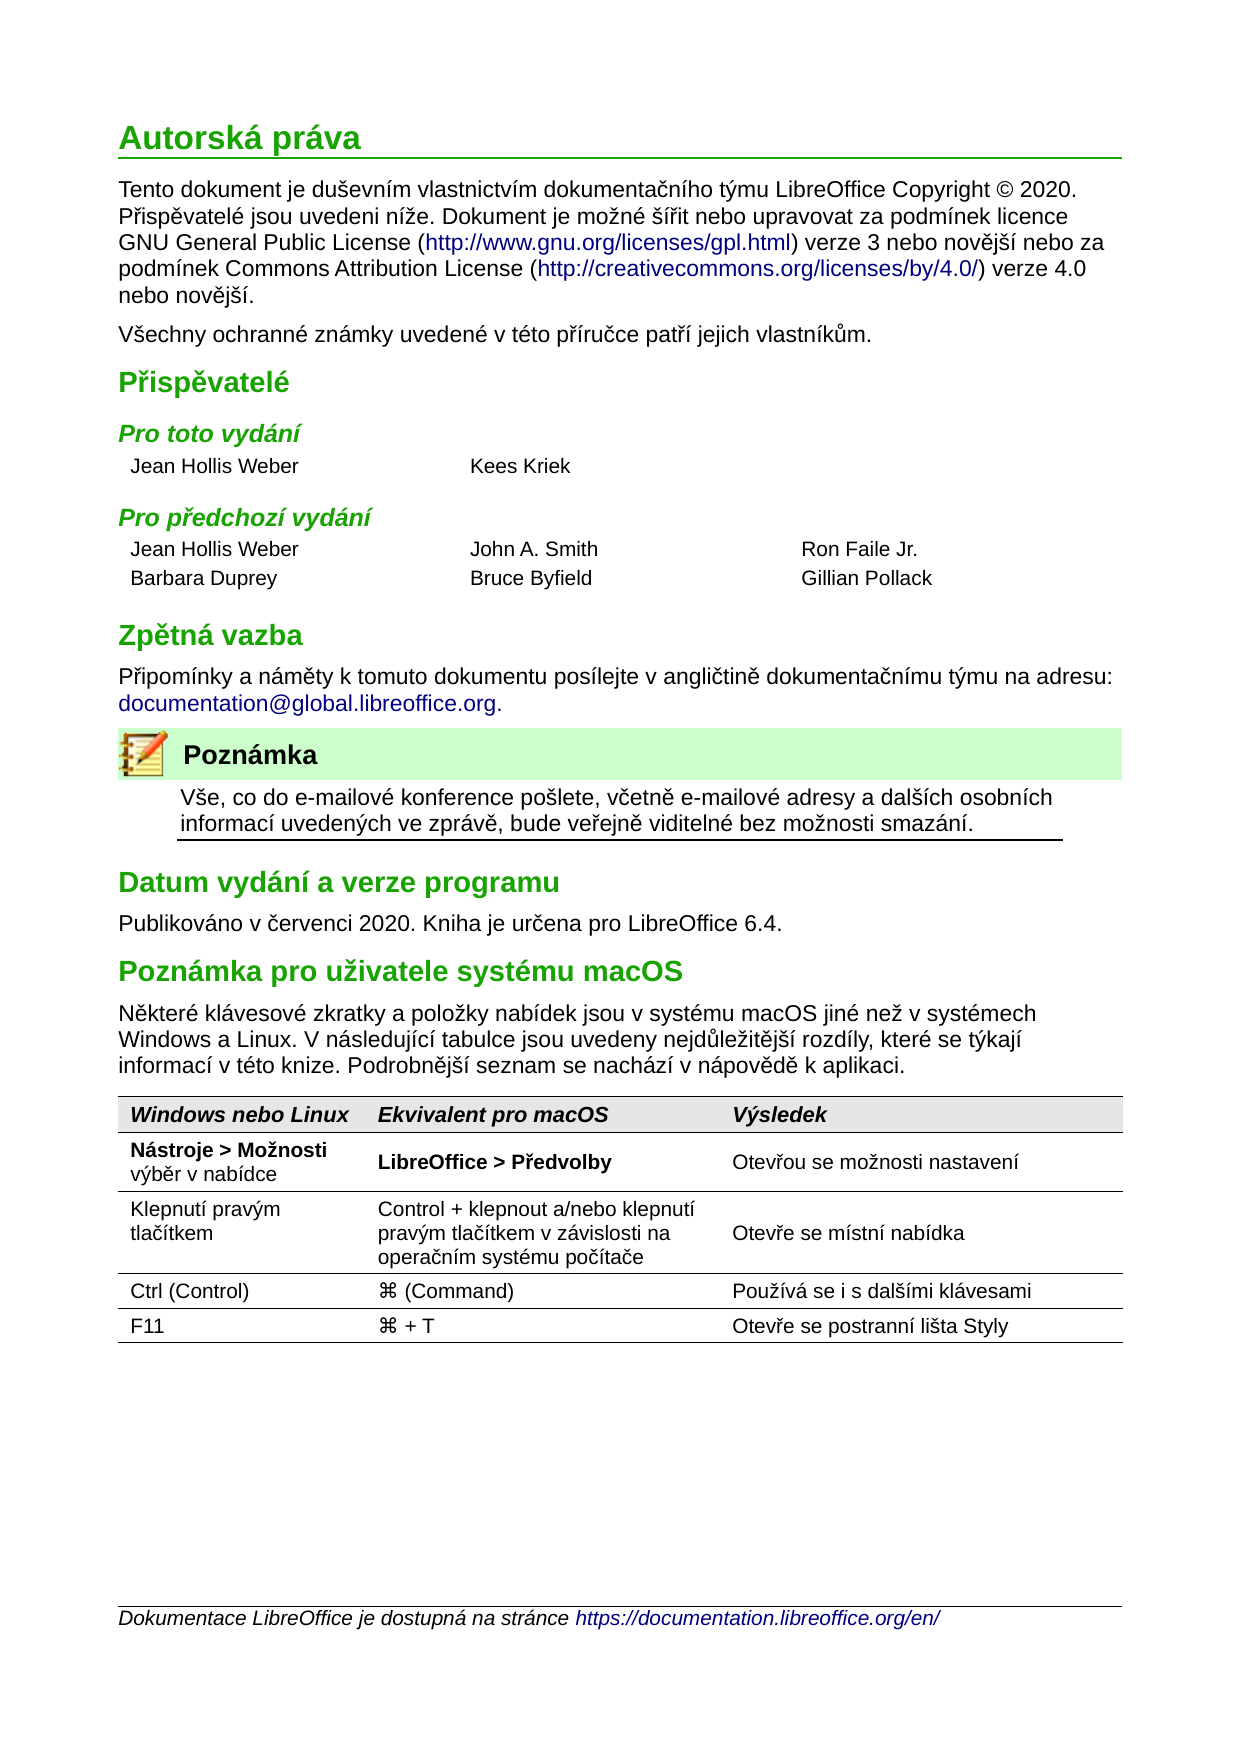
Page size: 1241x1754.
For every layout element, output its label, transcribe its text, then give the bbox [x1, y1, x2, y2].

table_cell Otevře se místní nabídka [720, 1192, 1123, 1273]
table_header Ekvivalent pro macOS [366, 1097, 720, 1132]
text Některé klávesové zkratky a položky nabídek jsou v systému macOS jiné než v systémech Windows a Linux. V následující tabulce jsou uvedeny nejdůležitější rozdíly, které se týkají informací v této knize. Podrobnější seznam se nachází v nápovědě k aplikaci. [118, 999, 1122, 1079]
table_cell LibreOffice > Předvolby [366, 1133, 720, 1191]
table_cell ⌘ + T [366, 1309, 720, 1342]
table_cell F11 [118, 1309, 366, 1342]
table_cell Nástroje > Možnosti výběr v nabídce [118, 1133, 366, 1191]
table_cell Klepnutí pravým tlačítkem [118, 1192, 366, 1273]
subtitle Přispěvatelé [118, 365, 1122, 398]
table_cell Barbara Duprey [118, 566, 458, 594]
table_cell ⌘ (Command) [366, 1274, 720, 1307]
subtitle Zpětná vazba [118, 618, 1122, 651]
table_cell Control + klepnout a/nebo klepnutí pravým tlačítkem v závislosti na operačním systému počítače [366, 1192, 720, 1273]
table_cell Gillian Pollack [789, 566, 1122, 594]
table_header [789, 454, 1122, 482]
picture [119, 729, 170, 780]
table_header John A. Smith [458, 537, 789, 566]
text Tento dokument je duševním vlastnictvím dokumentačního týmu LibreOffice Copyright © 2020. Přispěvatelé jsou uvedeni níže. Dokument je možné šířit nebo upravovat za podmínek licence GNU General Public License (http://www.gnu.org/licenses/gpl.html) verze 3 nebo novější nebo za podmínek Commons Attribution License (http://creativecommons.org/licenses/by/4.0/) verze 4.0 nebo novější. [118, 176, 1122, 308]
text Všechny ochranné známky uvedené v této příručce patří jejich vlastníkům. [118, 321, 1122, 347]
table_header Výsledek [720, 1097, 1123, 1132]
subtitle Autorská práva [118, 118, 1122, 157]
subtitle Pro předchozí vydání [118, 503, 1122, 531]
table_header Jean Hollis Weber [118, 537, 458, 566]
table_header Windows nebo Linux [118, 1097, 366, 1132]
table_header Jean Hollis Weber [118, 454, 458, 482]
text Publikováno v červenci 2020. Kniha je určena pro LibreOffice 6.4. [118, 910, 1122, 937]
table_cell Otevřou se možnosti nastavení [720, 1133, 1123, 1191]
table_header Ron Faile Jr. [789, 537, 1122, 566]
subtitle Poznámka pro uživatele systému macOS [118, 954, 1122, 988]
table_cell Bruce Byfield [458, 566, 789, 594]
subtitle Poznámka [118, 728, 1122, 780]
text Vše, co do e-mailové konference pošlete, včetně e-mailové adresy a dalších osobních informací uvedených ve zprávě, bude veřejně viditelné bez možnosti smazání. [177, 780, 1063, 839]
table_cell Ctrl (Control) [118, 1274, 366, 1307]
text Připomínky a náměty k tomuto dokumentu posílejte v angličtině dokumentačnímu týmu na adresu: documentation@global.libreoffice.org. [118, 663, 1122, 716]
subtitle Datum vydání a verze programu [118, 865, 1122, 898]
table_cell Otevře se postranní lišta Styly [720, 1309, 1123, 1342]
subtitle Pro toto vydání [118, 419, 1122, 448]
table_cell Používá se i s dalšími klávesami [720, 1274, 1123, 1307]
table_header Kees Kriek [458, 454, 789, 482]
